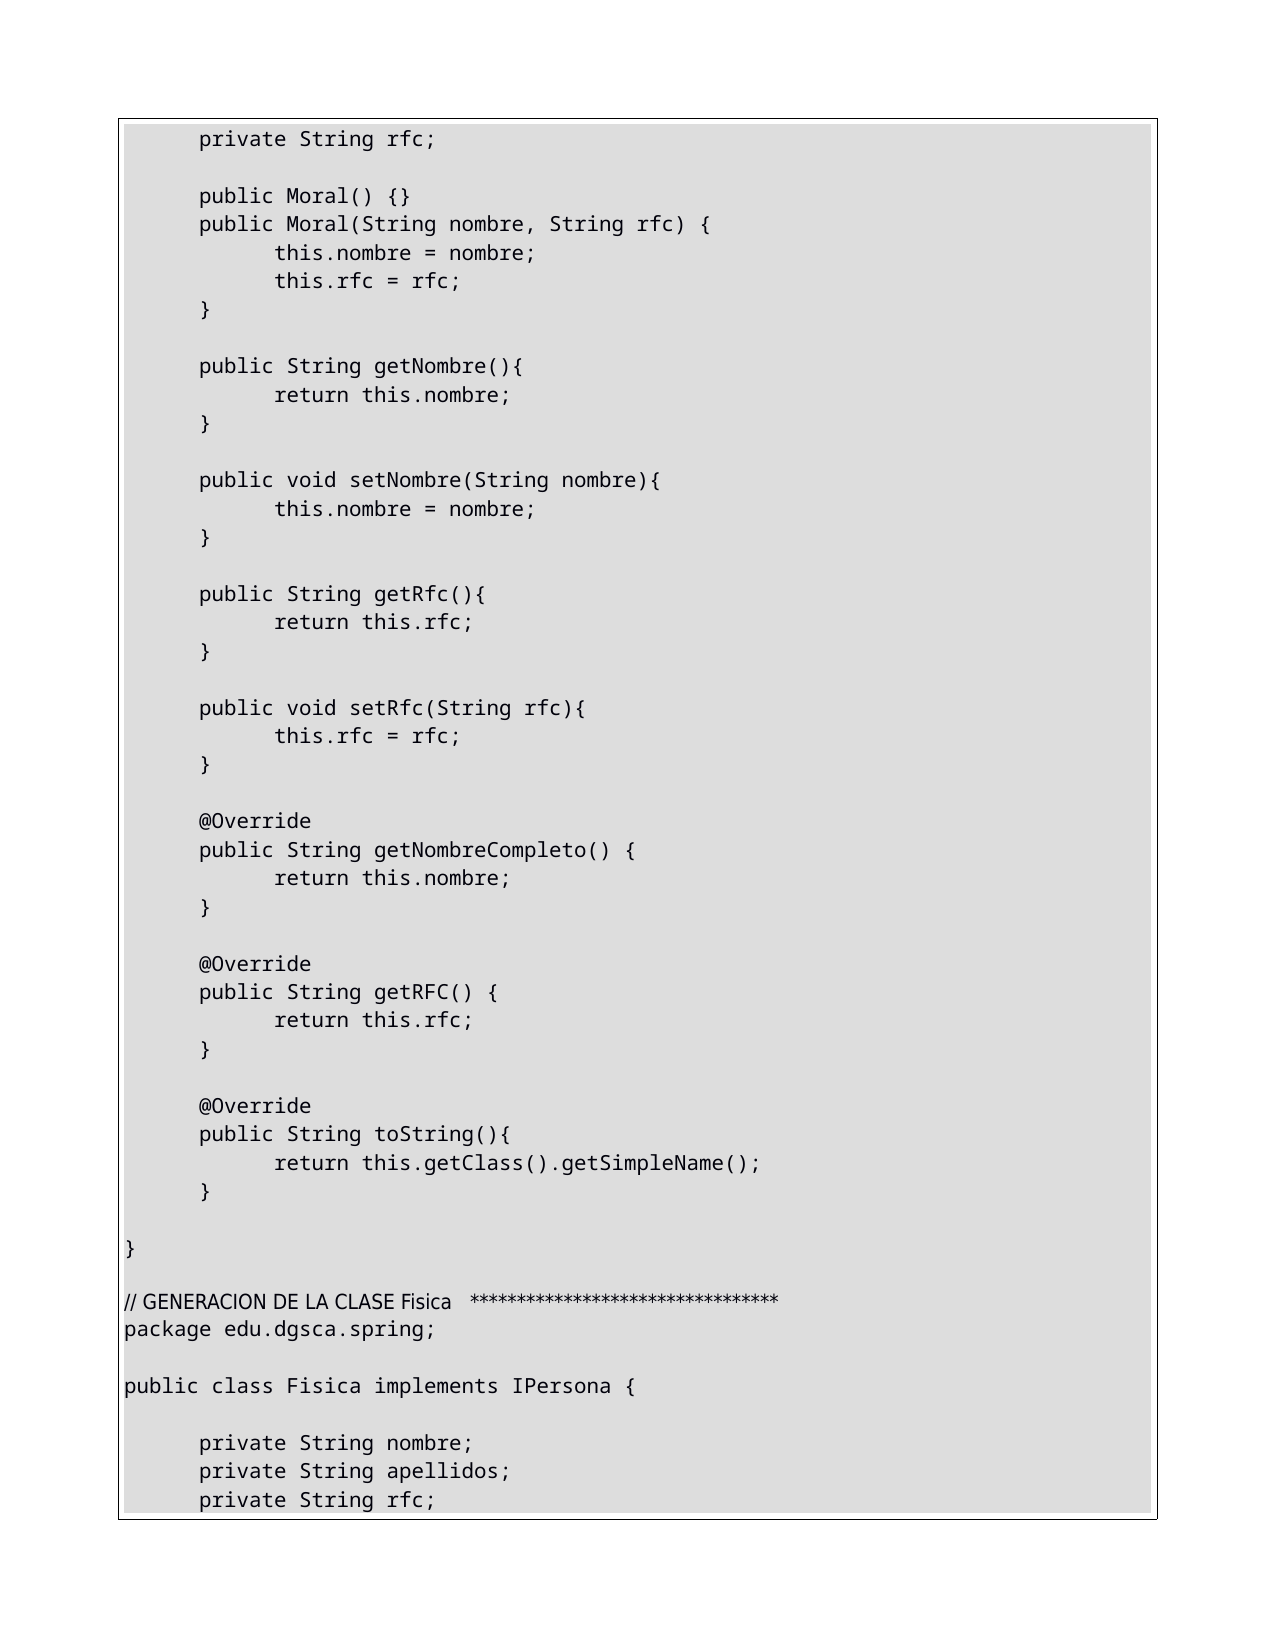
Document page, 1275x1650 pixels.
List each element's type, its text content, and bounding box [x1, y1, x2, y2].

table_header private String rfc; public Moral() {} public Moral(String nombre, String rfc) { this.nombre = nombre; this.rfc = rfc; } public String getNombre(){ return this.nombre; } public void setNombre(String nombre){ this.nombre = nombre; } public String getRfc(){ return this.rfc; } public void setRfc(String rfc){ this.rfc = rfc; } @Override public String getNombreCompleto() { return this.nombre; } @Override public String getRFC() { return this.rfc; } @Override public String toString(){ return this.getClass().getSimpleName(); } } // GENERACION DE LA CLASE Fisica ********************************* package edu.dgsca.spring; public class Fisica implements IPersona { private String nombre; private String apellidos; private String rfc; [119, 119, 1157, 1519]
